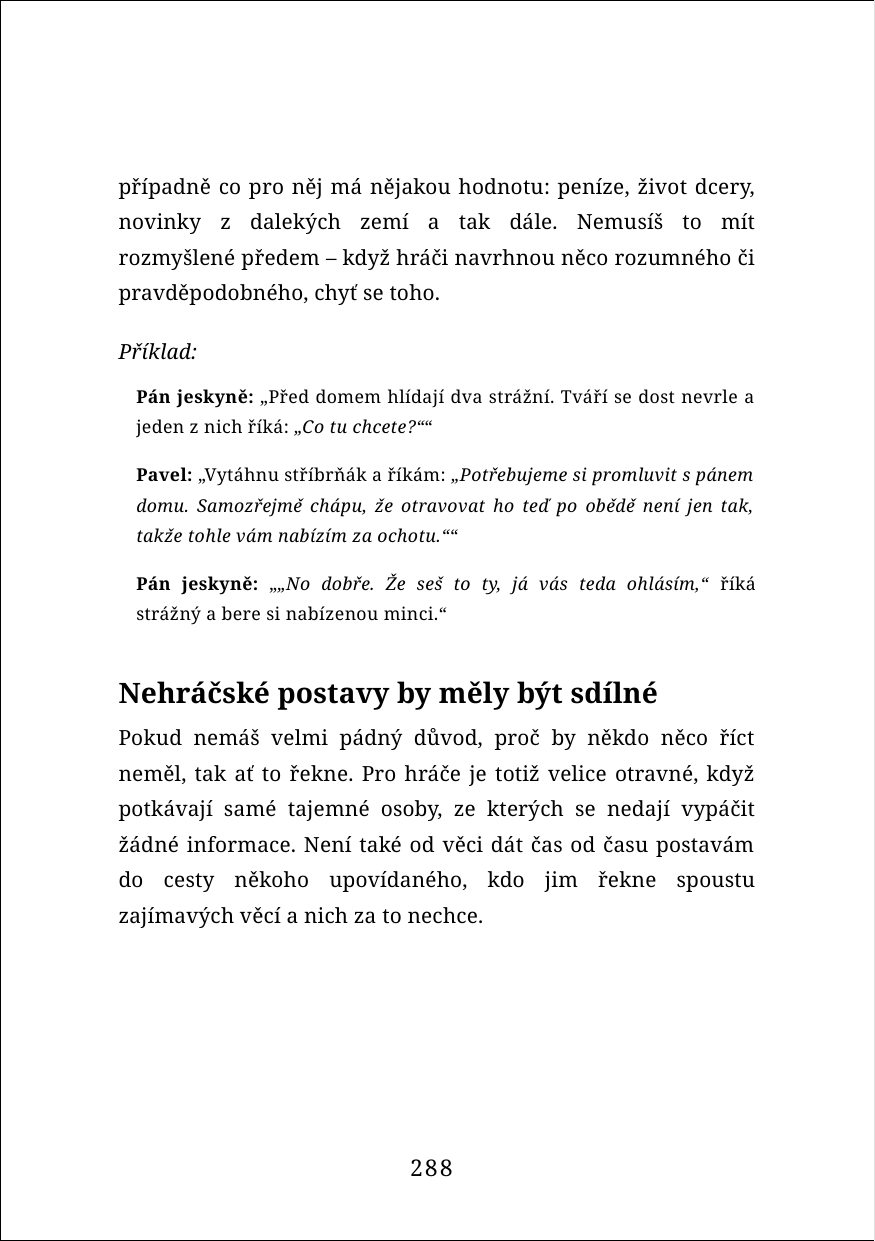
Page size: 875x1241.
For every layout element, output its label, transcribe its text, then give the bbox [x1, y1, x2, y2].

subtitle Nehráčské postavy by měly být sdílné [118, 673, 756, 711]
text Pavel: „Vytáhnu stříbrňák a říkám: „Potřebujeme si promluvit s pánem domu. Samozřejmě chápu, že otravovat ho teď po obědě není jen tak, takže tohle vám nabízím za ochotu.““ [136, 463, 756, 547]
text Pán jeskyně: „Před domem hlídají dva strážní. Tváří se dost nevrle a jeden z nich říká: „Co tu chcete?““ [136, 385, 756, 439]
text Pán jeskyně: „„No dobře. Že seš to ty, já vás teda ohlásím,“ říká strážný a bere si nabízenou minci.“ [136, 571, 756, 626]
text Příklad: [118, 337, 756, 366]
text Pokud nemáš velmi pádný důvod, proč by někdo něco říct neměl, tak ať to řekne. Pro hráče je totiž velice otravné, když potkávají samé tajemné osoby, ze kterých se nedají vypáčit žádné informace. Není také od věci dát čas od času postavám do cesty někoho upovídaného, kdo jim řekne spoustu zajímavých věcí a nich za to nechce. [118, 723, 756, 929]
text případně co pro něj má nějakou hodnotu: peníze, život dcery, novinky z dalekých zemí a tak dále. Nemusíš to mít rozmyšlené předem – když hráči navrhnou něco rozumného či pravděpodobného, chyť se toho. [118, 172, 756, 307]
